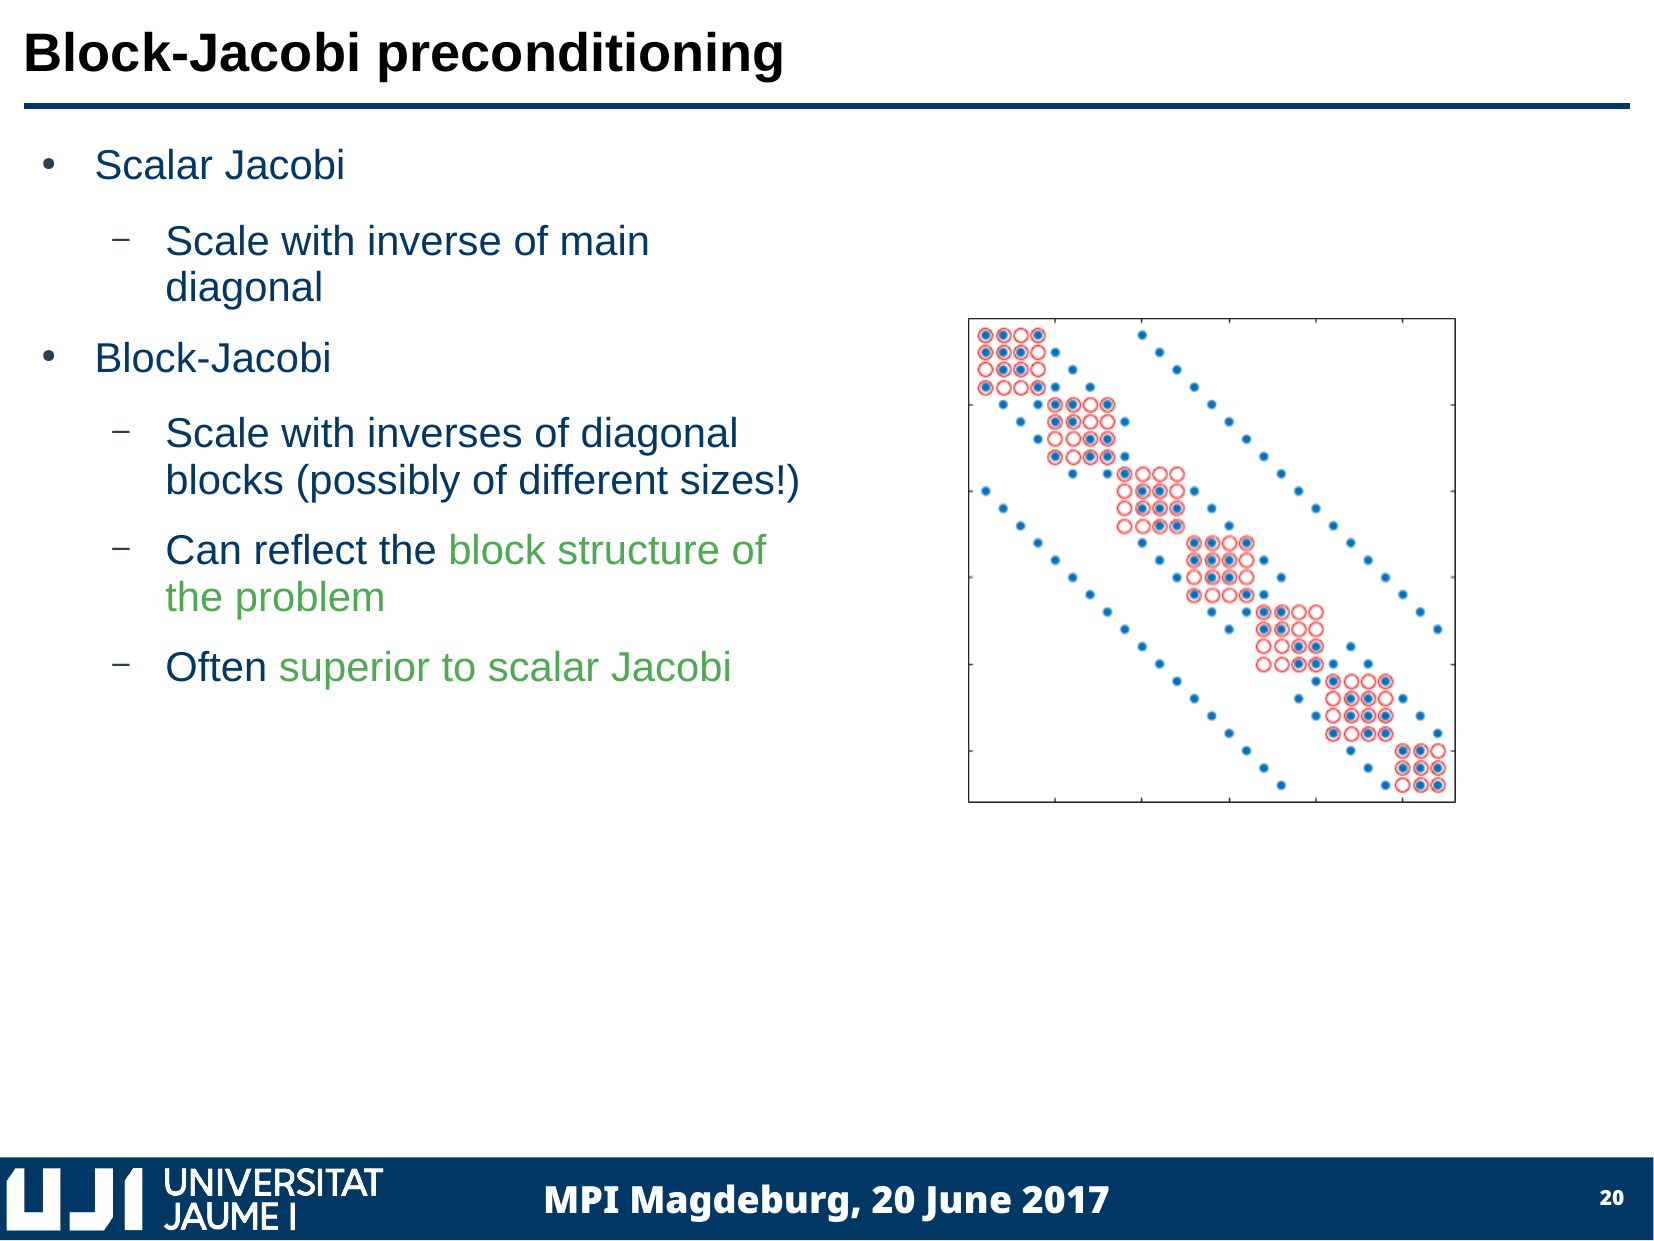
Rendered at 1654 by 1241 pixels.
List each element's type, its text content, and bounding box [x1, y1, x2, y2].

picture [0, 1158, 390, 1241]
picture [968, 318, 1456, 803]
title Block-Jacobi preconditioning [23, 0, 1630, 107]
list Scalar Jacobi Scale with inverse of main diagonal Block-Jacobi Scale with inverses of diagonal blocks (possibly of different sizes!) Can reflect the block structure of the problem Often superior to scalar Jacobi [23, 141, 808, 1134]
